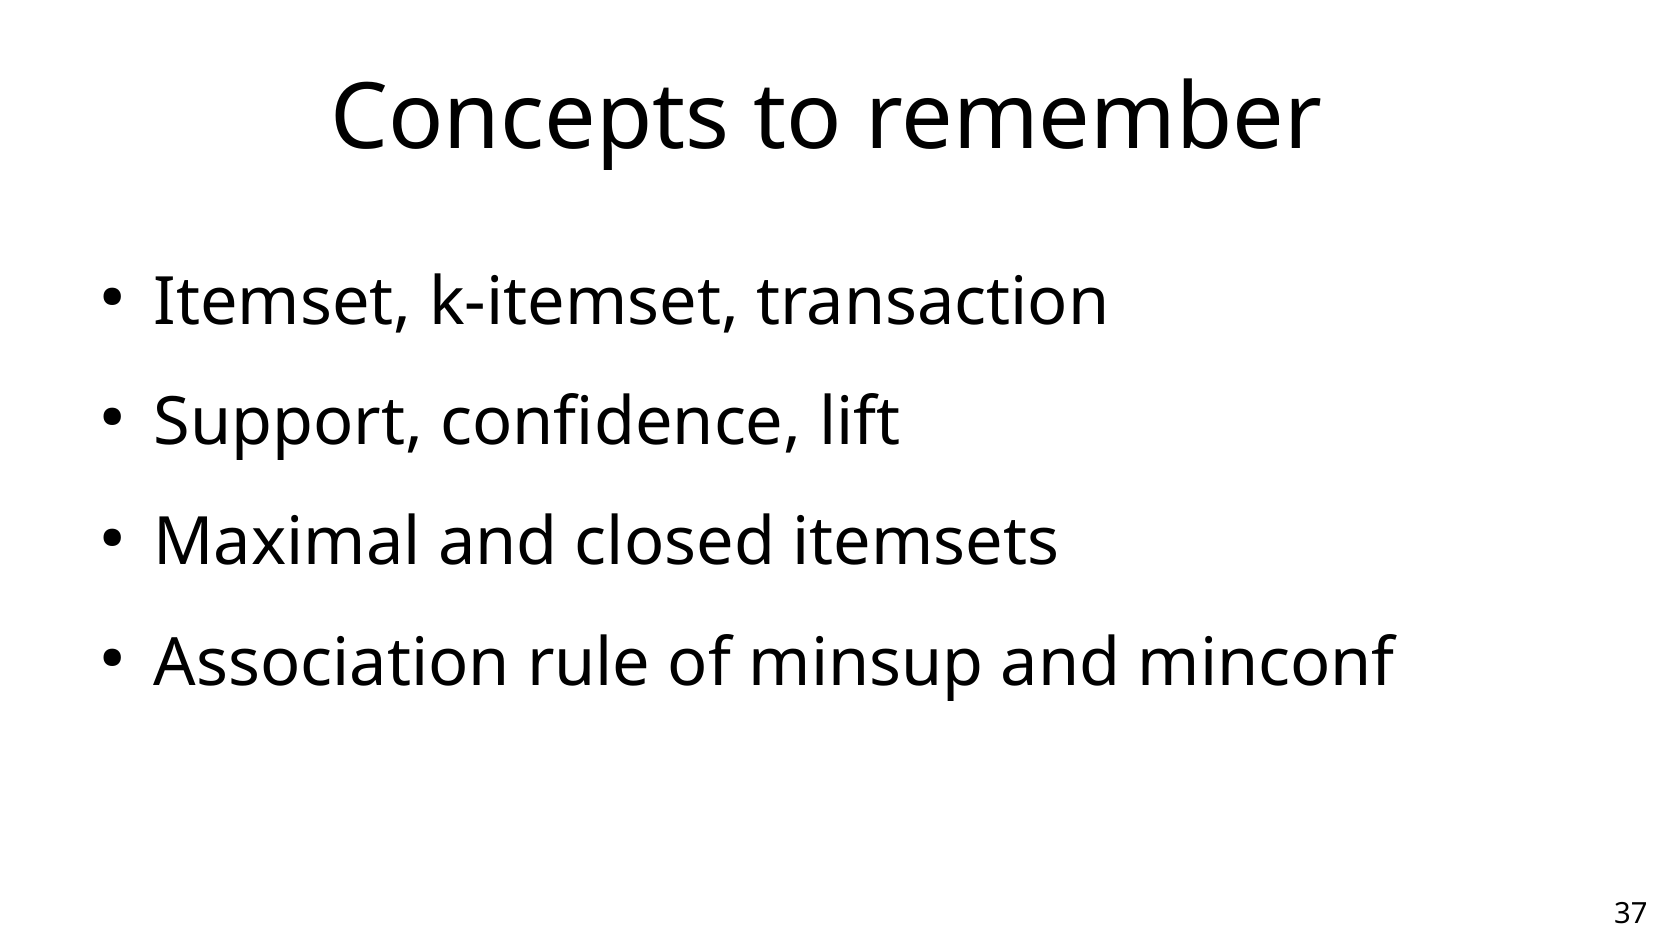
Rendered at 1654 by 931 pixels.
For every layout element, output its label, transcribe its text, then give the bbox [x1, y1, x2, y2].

title Concepts to remember [82, 1, 1571, 226]
list Itemset, k-itemset, transaction Support, confidence, lift Maximal and closed itemsets Association rule of minsup and minconf [82, 253, 1571, 793]
